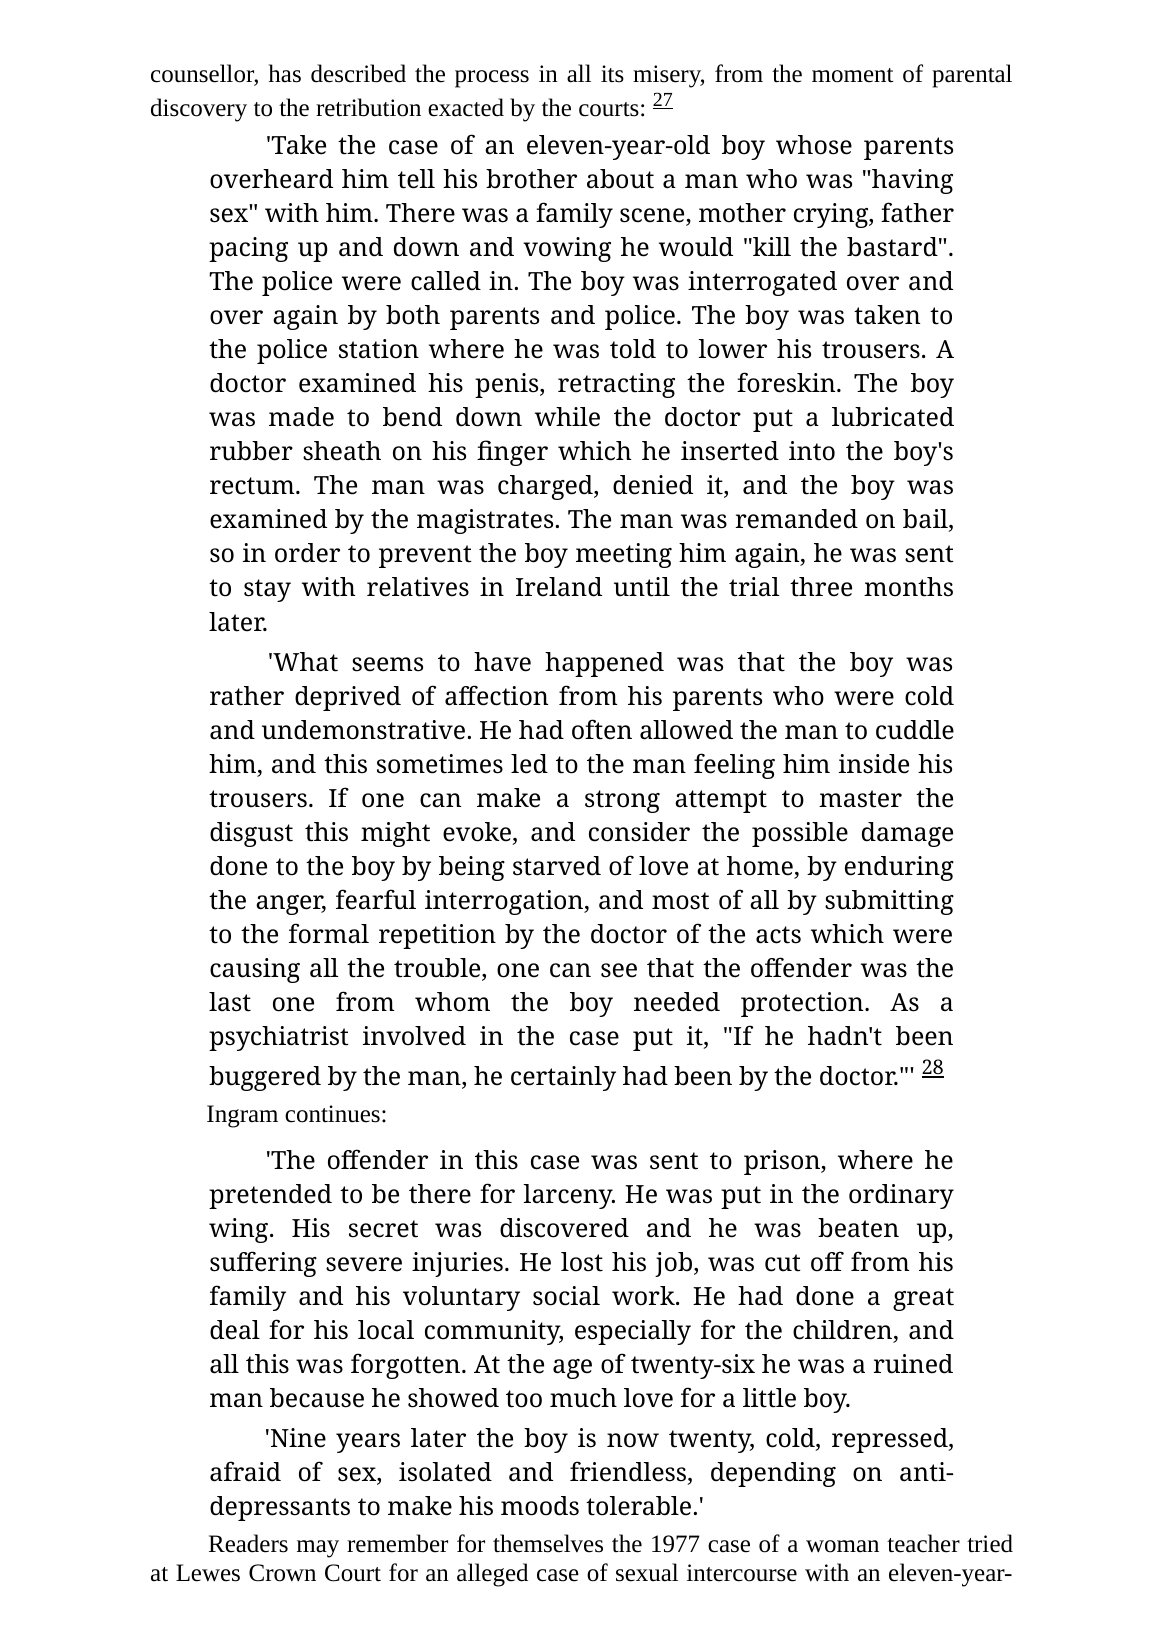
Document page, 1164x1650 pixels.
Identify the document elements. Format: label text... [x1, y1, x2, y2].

text Readers may remember for themselves the 1977 case of a woman teacher tried at Lewes Crown Court for an alleged case of sexual intercourse with an eleven-year- [150, 1529, 1014, 1586]
text 'Nine years later the boy is now twenty, cold, repressed, afraid of sex, isolated and friendless, depending on anti-depressants to make his moods tolerable.' [209, 1421, 955, 1523]
text 'What seems to have happened was that the boy was rather deprived of affection from his parents who were cold and undemonstrative. He had often allowed the man to cuddle him, and this sometimes led to the man feeling him inside his trousers. If one can make a strong attempt to master the disgust this might evoke, and consider the possible damage done to the boy by being starved of love at home, by enduring the anger, fearful interrogation, and most of all by submitting to the formal repetition by the doctor of the acts which were causing all the trouble, one can see that the offender was the last one from whom the boy needed protection. As a psychiatrist involved in the case put it, "If he hadn't been buggered by the man, he certainly had been by the doctor."' 28 [209, 644, 955, 1093]
text 'Take the case of an eleven-year-old boy whose parents overheard him tell his brother about a man who was "having sex" with him. There was a family scene, mother crying, father pacing up and down and vowing he would "kill the bastard". The police were called in. The boy was interrogated over and over again by both parents and police. The boy was taken to the police station where he was told to lower his trousers. A doctor examined his penis, retracting the foreskin. The boy was made to bend down while the doctor put a lubricated rubber sheath on his finger which he inserted into the boy's rectum. The man was charged, denied it, and the boy was examined by the magistrates. The man was remanded on bail, so in order to prevent the boy meeting him again, he was sent to stay with relatives in Ireland until the trial three months later. [209, 127, 955, 638]
text counsellor, has described the process in all its misery, from the moment of parental discovery to the retribution exacted by the courts: 27 [150, 59, 1014, 121]
text 'The offender in this case was sent to prison, where he pretended to be there for larceny. He was put in the ordinary wing. His secret was discovered and he was beaten up, suffering severe injuries. He lost his job, was cut off from his family and his voluntary social work. He had done a great deal for his local community, especially for the children, and all this was forgotten. At the age of twenty-six he was a ruined man because he showed too much love for a little boy. [209, 1142, 955, 1415]
text Ingram continues: [150, 1099, 1014, 1127]
